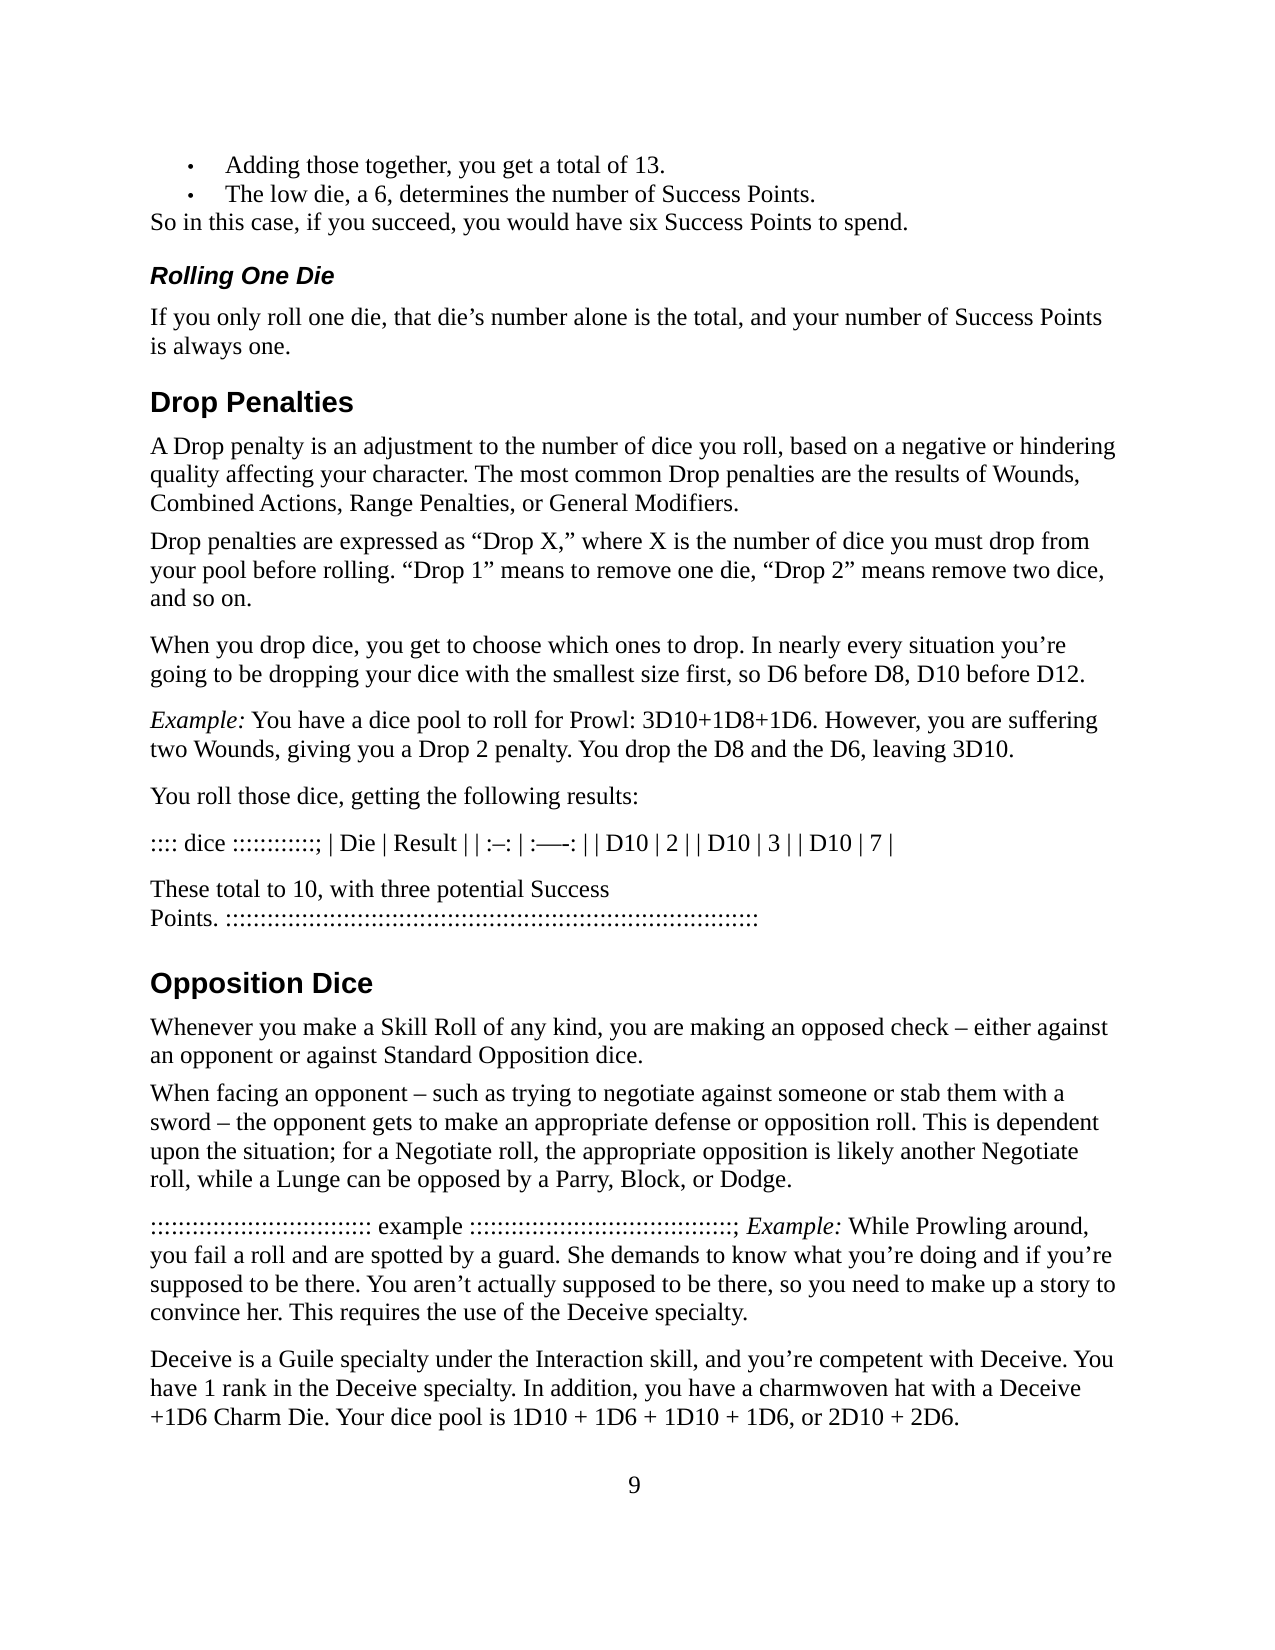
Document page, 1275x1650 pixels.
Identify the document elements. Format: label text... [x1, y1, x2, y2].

subtitle Rolling One Die [150, 261, 1125, 290]
text :::: dice ::::::::::::; | Die | Result | | :–: | :—-: | | D10 | 2 | | D10 | 3 | | D10 | 7 | [150, 828, 1125, 856]
text When facing an opponent – such as trying to negotiate against someone or stab them with a sword – the opponent gets to make an appropriate defense or opposition roll. This is dependent upon the situation; for a Negotiate roll, the appropriate opposition is likely another Negotiate roll, while a Lunge can be opposed by a Parry, Block, or Dodge. [150, 1078, 1125, 1193]
text So in this case, if you succeed, you would have six Success Points to spend. [150, 207, 1125, 236]
subtitle Opposition Dice [150, 966, 1125, 999]
text These total to 10, with three potential Success Points. ::::::::::::::::::::::::::::::::::::::::::::::::::::::::::::::::::::::::::::: [150, 874, 1125, 932]
text A Drop penalty is an adjustment to the number of dice you roll, based on a negative or hindering quality affecting your character. The most common Drop penalties are the results of Wounds, Combined Actions, Range Penalties, or General Modifiers. [150, 431, 1125, 517]
text If you only roll one die, that die’s number alone is the total, and your number of Success Points is always one. [150, 302, 1125, 360]
list The low die, a 6, determines the number of Success Points. [187, 179, 1125, 207]
text :::::::::::::::::::::::::::::::: example ::::::::::::::::::::::::::::::::::::::; Example: While Prowling around, you fail a roll and are spotted by a guard. She demands to know what you’re doing and if you’re supposed to be there. You aren’t actually supposed to be there, so you need to make up a story to convince her. This requires the use of the Deceive specialty. [150, 1211, 1125, 1326]
list Adding those together, you get a total of 13. [187, 150, 1125, 179]
text Deceive is a Guile specialty under the Interaction skill, and you’re competent with Deceive. You have 1 rank in the Deceive specialty. In addition, you have a charmwoven hat with a Deceive +1D6 Charm Die. Your dice pool is 1D10 + 1D6 + 1D10 + 1D6, or 2D10 + 2D6. [150, 1344, 1125, 1430]
text You roll those dice, getting the following results: [150, 781, 1125, 810]
text When you drop dice, you get to choose which ones to drop. In nearly every situation you’re going to be dropping your dice with the smallest size first, so D6 before D8, D10 before D12. [150, 630, 1125, 688]
text Example: You have a dice pool to roll for Prowl: 3D10+1D8+1D6. However, you are suffering two Wounds, giving you a Drop 2 penalty. You drop the D8 and the D6, leaving 3D10. [150, 706, 1125, 763]
text Whenever you make a Skill Roll of any kind, you are making an opposed check – either against an opponent or against Standard Opposition dice. [150, 1012, 1125, 1069]
subtitle Drop Penalties [150, 385, 1125, 418]
text Drop penalties are expressed as “Drop X,” where X is the number of dice you must drop from your pool before rolling. “Drop 1” means to remove one die, “Drop 2” means remove two dice, and so on. [150, 526, 1125, 612]
